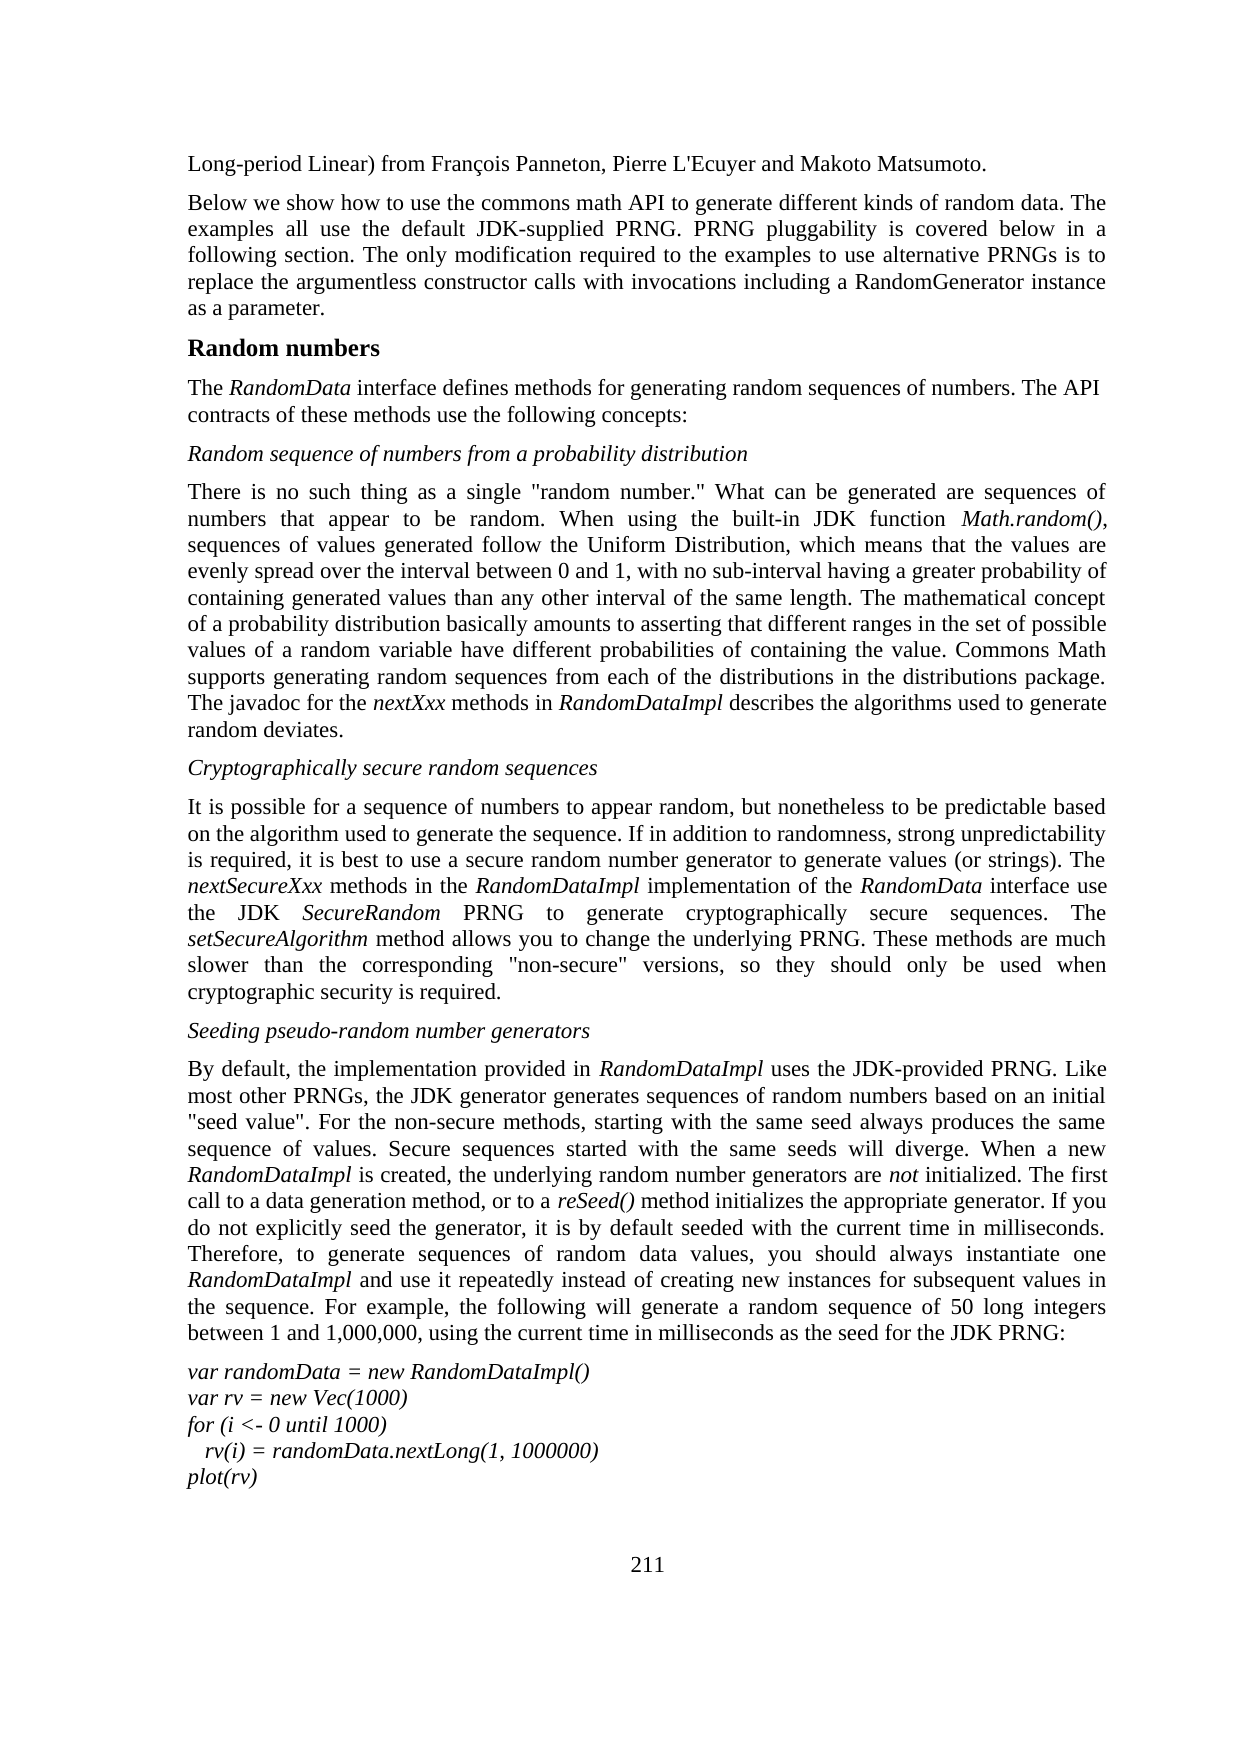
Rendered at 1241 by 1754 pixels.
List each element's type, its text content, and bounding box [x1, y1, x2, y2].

text Random sequence of numbers from a probability distribution [187, 439, 1108, 466]
text Seeding pseudo-random number generators [187, 1017, 1108, 1043]
text The RandomData interface defines methods for generating random sequences of numbers. The API contracts of these methods use the following concepts: [187, 374, 1108, 427]
text Long-period Linear) from François Panneton, Pierre L'Ecuyer and Makoto Matsumoto. [187, 150, 1108, 176]
text var randomData = new RandomDataImpl() [187, 1358, 1108, 1384]
text plot(rv) [187, 1463, 1108, 1490]
text It is possible for a sequence of numbers to appear random, but nonetheless to be predictable based on the algorithm used to generate the sequence. If in addition to randomness, strong unpredictability is required, it is best to use a secure random number generator to generate values (or strings). The nextSecureXxx methods in the RandomDataImpl implementation of the RandomData interface use the JDK SecureRandom PRNG to generate cryptographically secure sequences. The setSecureAlgorithm method allows you to change the underlying PRNG. These methods are much slower than the corresponding "non-secure" versions, so they should only be used when cryptographic security is required. [187, 793, 1108, 1004]
text There is no such thing as a single "random number." What can be generated are sequences of numbers that appear to be random. When using the built-in JDK function Math.random(), sequences of values generated follow the Uniform Distribution, which means that the values are evenly spread over the interval between 0 and 1, with no sub-interval having a greater probability of containing generated values than any other interval of the same length. The mathematical concept of a probability distribution basically amounts to asserting that different ranges in the set of possible values of a random variable have different probabilities of containing the value. Commons Math supports generating random sequences from each of the distributions in the distributions package. The javadoc for the nextXxx methods in RandomDataImpl describes the algorithms used to generate random deviates. [187, 478, 1108, 742]
text rv(i) = randomData.nextLong(1, 1000000) [187, 1437, 1108, 1463]
text Cryptographically secure random sequences [187, 754, 1108, 781]
text var rv = new Vec(1000) [187, 1384, 1108, 1411]
text Below we show how to use the commons math API to generate different kinds of random data. The examples all use the default JDK-supplied PRNG. PRNG pluggability is covered below in a following section. The only modification required to the examples to use alternative PRNGs is to replace the argumentless constructor calls with invocations including a RandomGenerator instance as a parameter. [187, 189, 1108, 321]
text Random numbers [187, 333, 1108, 362]
text By default, the implementation provided in RandomDataImpl uses the JDK-provided PRNG. Like most other PRNGs, the JDK generator generates sequences of random numbers based on an initial "seed value". For the non-secure methods, starting with the same seed always produces the same sequence of values. Secure sequences started with the same seeds will diverge. When a new RandomDataImpl is created, the underlying random number generators are not initialized. The first call to a data generation method, or to a reSeed() method initializes the appropriate generator. If you do not explicitly seed the generator, it is by default seeded with the current time in milliseconds. Therefore, to generate sequences of random data values, you should always instantiate one RandomDataImpl and use it repeatedly instead of creating new instances for subsequent values in the sequence. For example, the following will generate a random sequence of 50 long integers between 1 and 1,000,000, using the current time in milliseconds as the seed for the JDK PRNG: [187, 1056, 1108, 1345]
text for (i <- 0 until 1000) [187, 1411, 1108, 1437]
